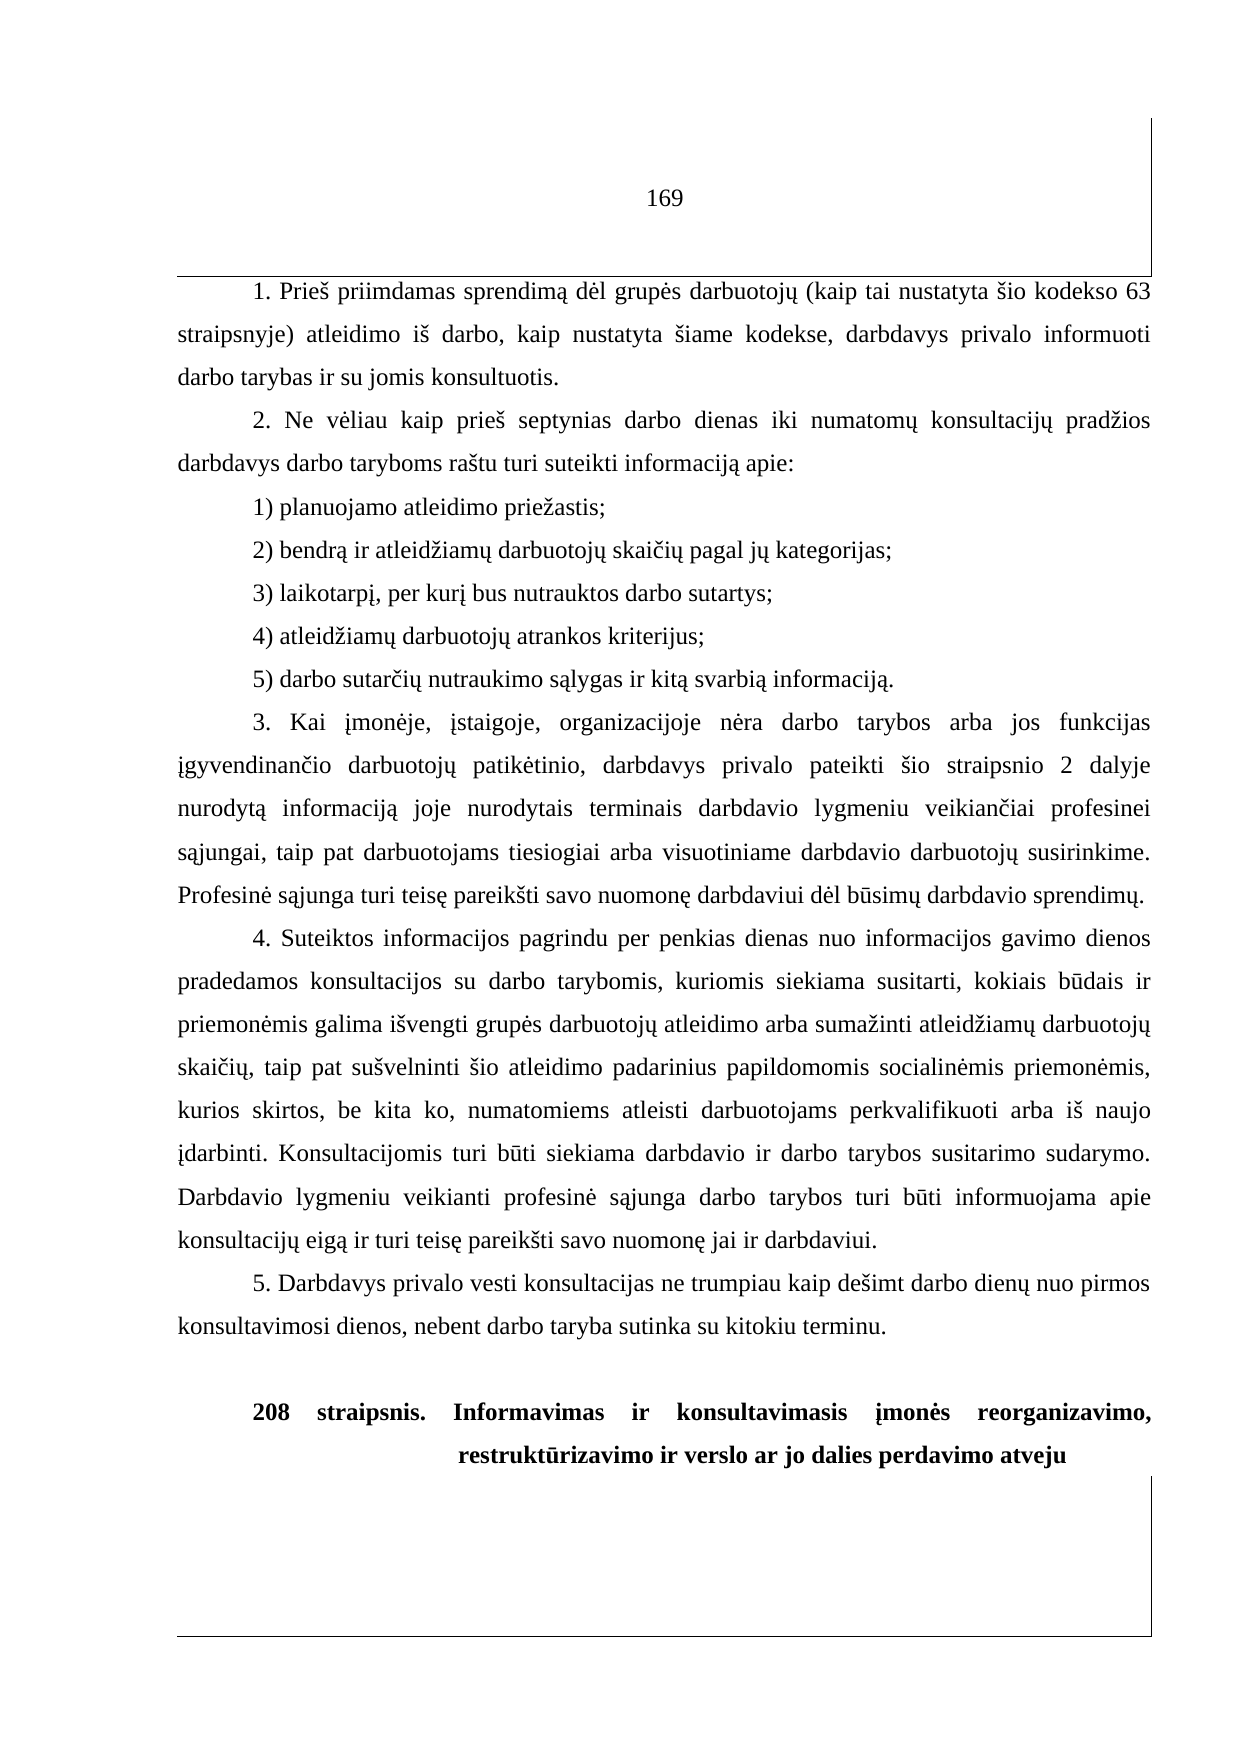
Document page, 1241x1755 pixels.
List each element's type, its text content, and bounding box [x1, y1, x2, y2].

text 4) atleidžiamų darbuotojų atrankos kriterijus; [177, 621, 1152, 650]
text 3) laikotarpį, per kurį bus nutrauktos darbo sutartys; [177, 578, 1152, 607]
text 2) bendrą ir atleidžiamų darbuotojų skaičių pagal jų kategorijas; [177, 535, 1152, 563]
text 5) darbo sutarčių nutraukimo sąlygas ir kitą svarbią informaciją. [177, 664, 1152, 693]
text 4. Suteiktos informacijos pagrindu per penkias dienas nuo informacijos gavimo dienos pradedamos konsultacijos su darbo tarybomis, kuriomis siekiama susitarti, kokiais būdais ir priemonėmis galima išvengti grupės darbuotojų atleidimo arba sumažinti atleidžiamų darbuotojų skaičių, taip pat sušvelninti šio atleidimo padarinius papildomomis socialinėmis priemonėmis, kurios skirtos, be kita ko, numatomiems atleisti darbuotojams perkvalifikuoti arba iš naujo įdarbinti. Konsultacijomis turi būti siekiama darbdavio ir darbo tarybos susitarimo sudarymo. Darbdavio lygmeniu veikianti profesinė sąjunga darbo tarybos turi būti informuojama apie konsultacijų eigą ir turi teisę pareikšti savo nuomonę jai ir darbdaviui. [177, 923, 1152, 1253]
text 5. Darbdavys privalo vesti konsultacijas ne trumpiau kaip dešimt darbo dienų nuo pirmos konsultavimosi dienos, nebent darbo taryba sutinka su kitokiu terminu. [177, 1268, 1152, 1340]
text 1. Prieš priimdamas sprendimą dėl grupės darbuotojų (kaip tai nustatyta šio kodekso 63 straipsnyje) atleidimo iš darbo, kaip nustatyta šiame kodekse, darbdavys privalo informuoti darbo tarybas ir su jomis konsultuotis. [177, 276, 1152, 391]
text 3. Kai įmonėje, įstaigoje, organizacijoje nėra darbo tarybos arba jos funkcijas įgyvendinančio darbuotojų patikėtinio, darbdavys privalo pateikti šio straipsnio 2 dalyje nurodytą informaciją joje nurodytais terminais darbdavio lygmeniu veikiančiai profesinei sąjungai, taip pat darbuotojams tiesiogiai arba visuotiniame darbdavio darbuotojų susirinkime. Profesinė sąjunga turi teisę pareikšti savo nuomonę darbdaviui dėl būsimų darbdavio sprendimų. [177, 707, 1152, 908]
text 208 straipsnis. Informavimas ir konsultavimasis įmonės reorganizavimo, restruktūrizavimo ir verslo ar jo dalies perdavimo atveju [252, 1397, 1152, 1469]
text 2. Ne vėliau kaip prieš septynias darbo dienas iki numatomų konsultacijų pradžios darbdavys darbo taryboms raštu turi suteikti informaciją apie: [177, 405, 1152, 477]
text 1) planuojamo atleidimo priežastis; [177, 492, 1152, 520]
